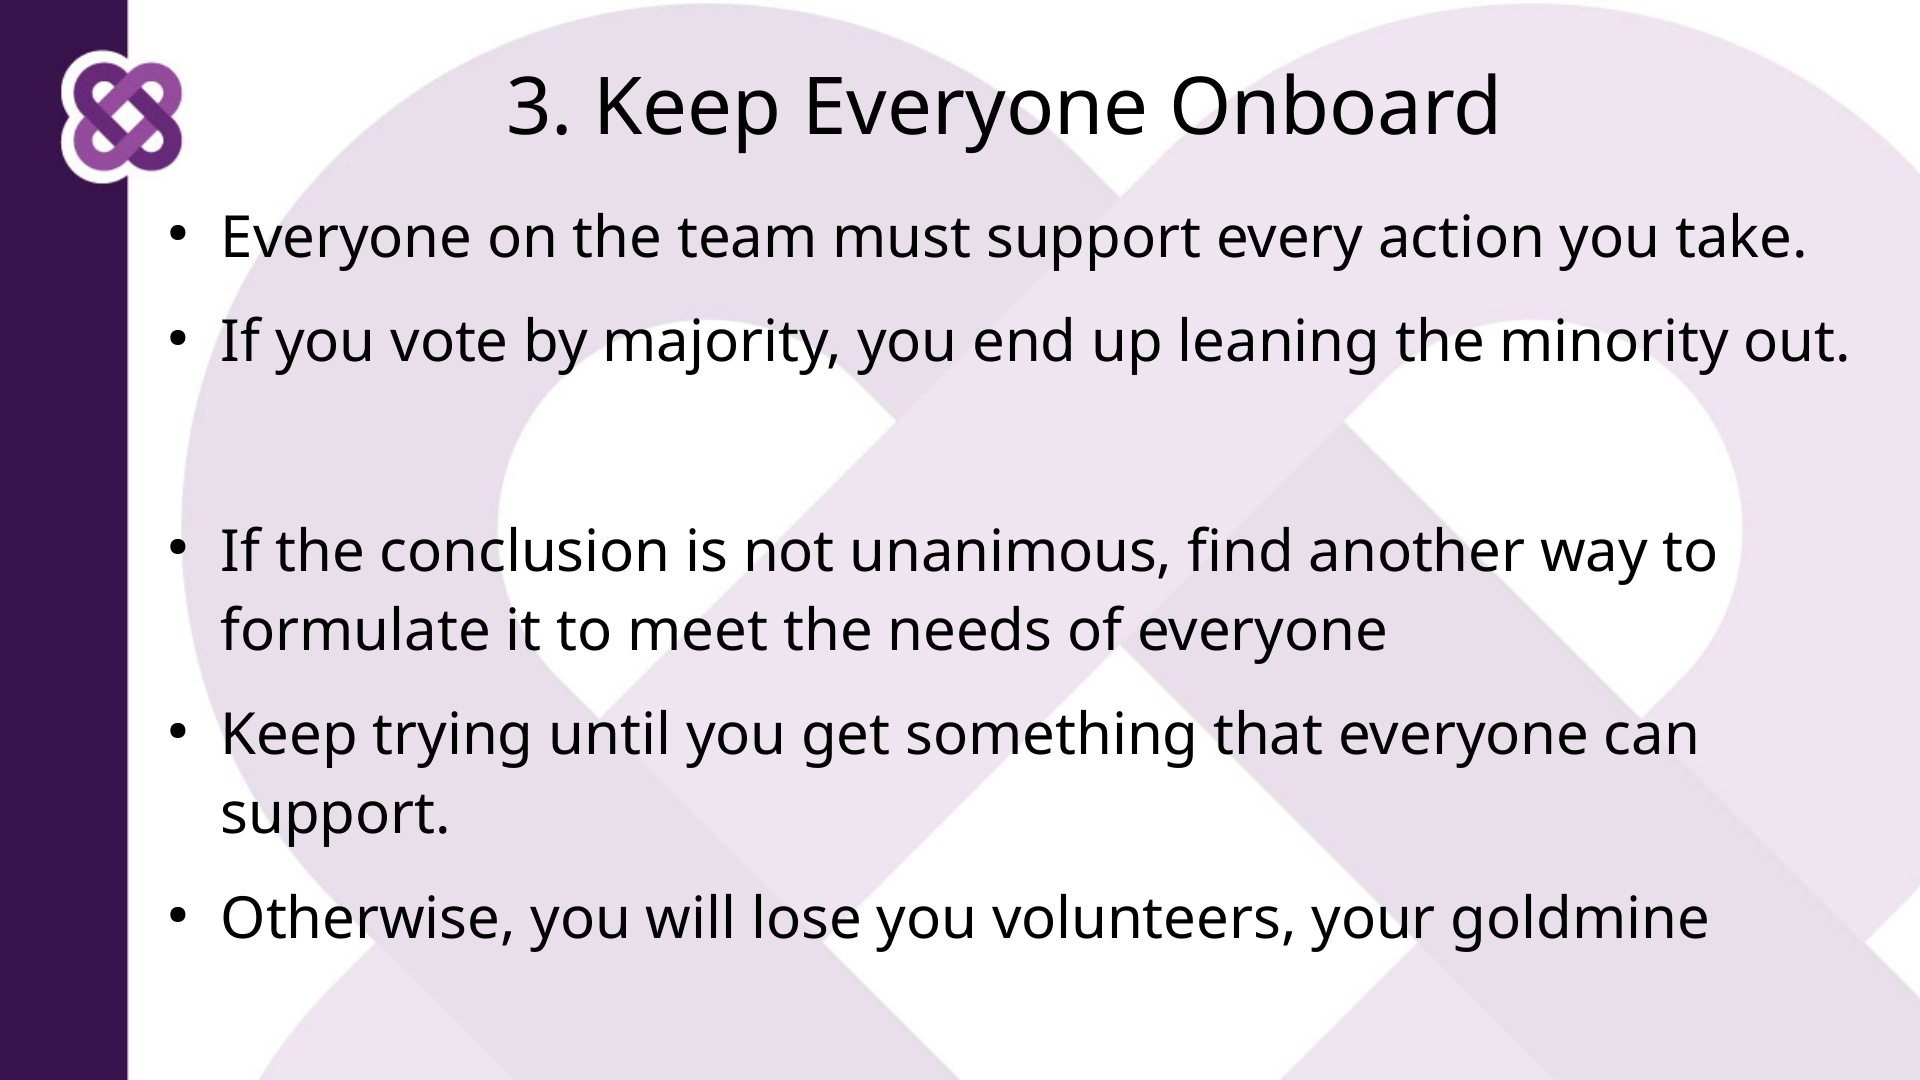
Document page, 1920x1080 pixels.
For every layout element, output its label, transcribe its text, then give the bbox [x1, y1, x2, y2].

title 3. Keep Everyone Onboard [135, 42, 1876, 166]
list Everyone on the team must support every action you take. If you vote by majority, you end up leaning the minority out. If the conclusion is not unanimous, find another way to formulate it to meet the needs of everyone Keep trying until you get something that everyone can support. Otherwise, you will lose you volunteers, your goldmine [150, 194, 1876, 914]
picture [0, 0, 1920, 1080]
